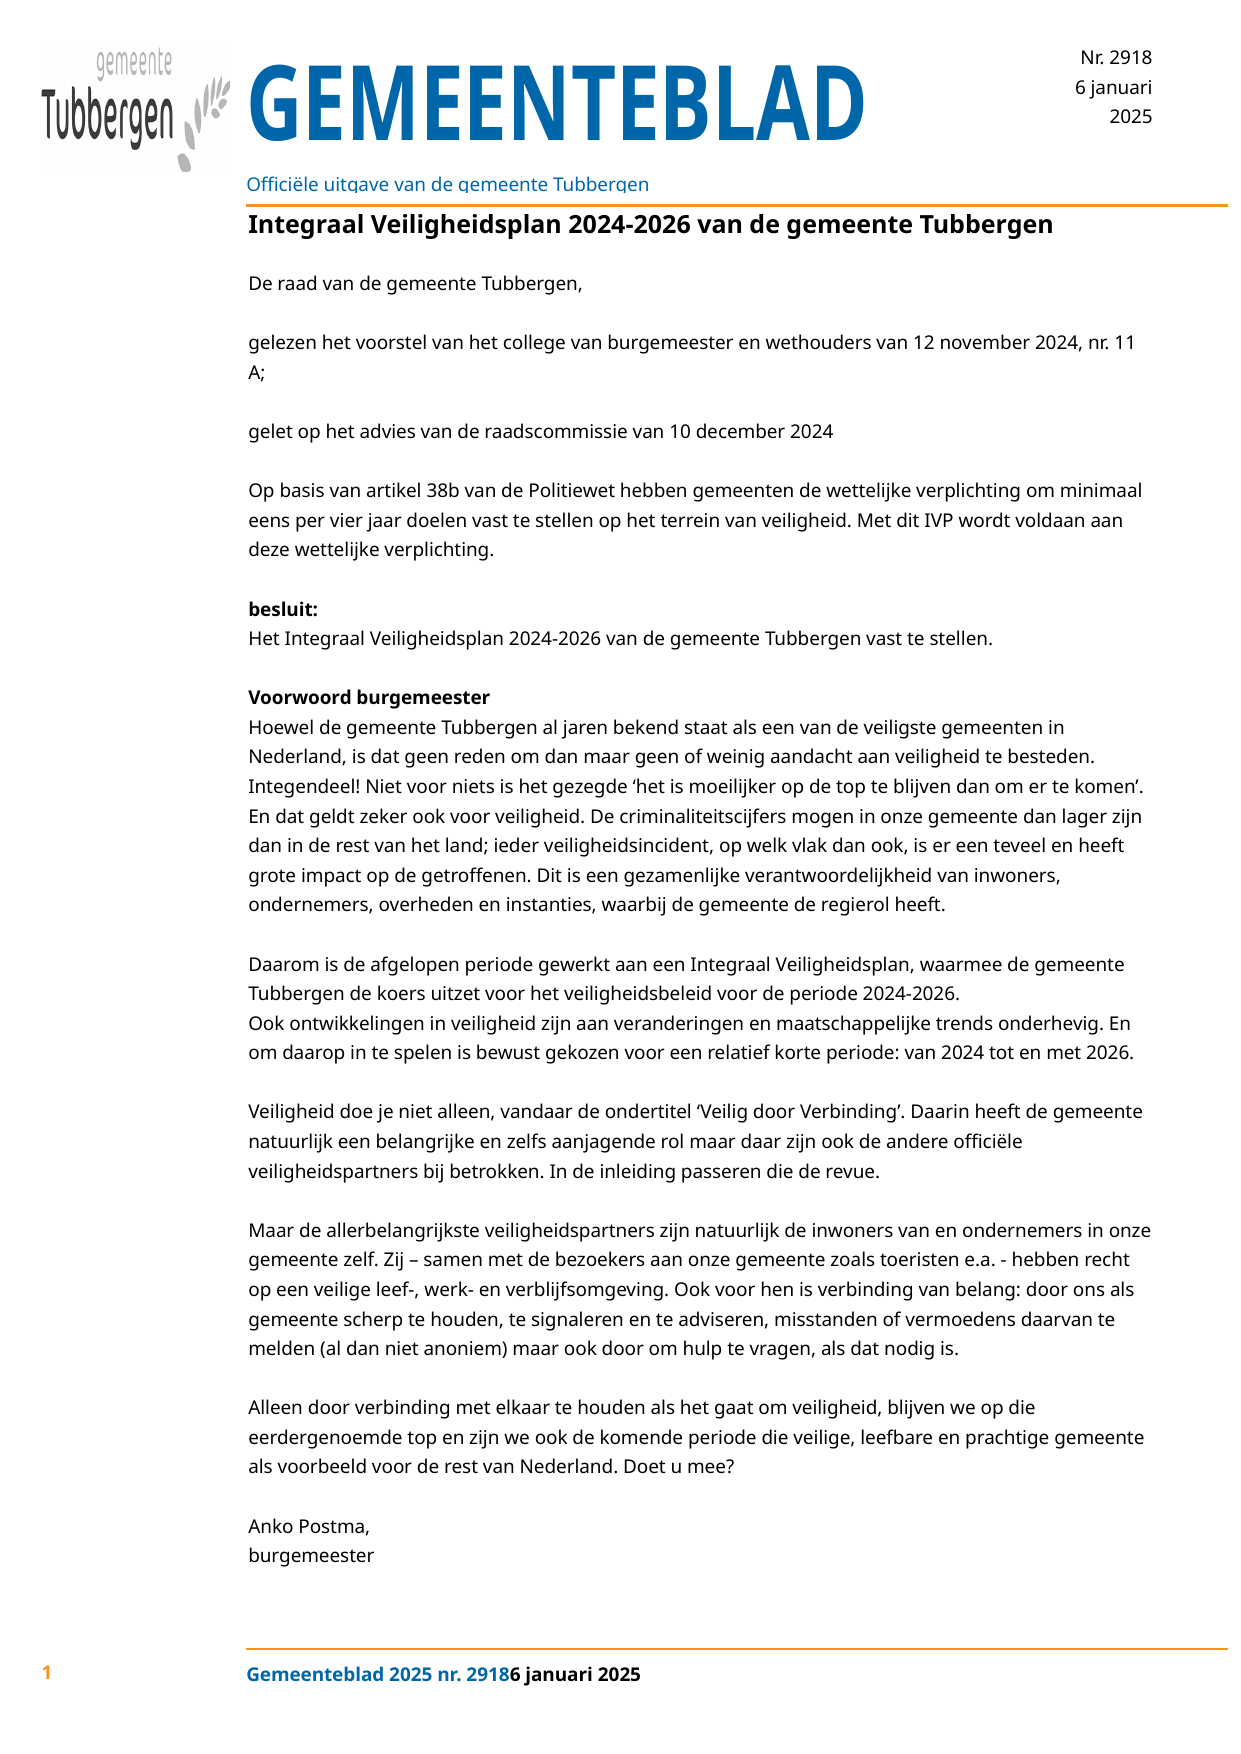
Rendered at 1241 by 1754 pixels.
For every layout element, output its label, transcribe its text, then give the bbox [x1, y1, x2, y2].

text De raad van de gemeente Tubbergen, [248, 270, 1152, 296]
text Integraal Veiligheidsplan 2024-2026 van de gemeente Tubbergen [248, 207, 1152, 241]
text burgemeester [248, 1542, 1152, 1568]
picture [41, 47, 231, 172]
text Maar de allerbelangrijkste veiligheidspartners zijn natuurlijk de inwoners van en ondernemers in onze gemeente zelf. Zij – samen met de bezoekers aan onze gemeente zoals toeristen e.a. - hebben recht op een veilige leef-, werk- en verblijfsomgeving. Ook voor hen is verbinding van belang: door ons als gemeente scherp te houden, te signaleren en te adviseren, misstanden of vermoedens daarvan te melden (al dan niet anoniem) maar ook door om hulp te vragen, als dat nodig is. [248, 1217, 1152, 1361]
text Op basis van artikel 38b van de Politiewet hebben gemeenten de wettelijke verplichting om minimaal eens per vier jaar doelen vast te stellen op het terrein van veiligheid. Met dit IVP wordt voldaan aan deze wettelijke verplichting. [248, 477, 1152, 562]
text Veiligheid doe je niet alleen, vandaar de ondertitel ‘Veilig door Verbinding’. Daarin heeft de gemeente natuurlijk een belangrijke en zelfs aanjagende rol maar daar zijn ook de andere officiële veiligheidspartners bij betrokken. In de inleiding passeren die de revue. [248, 1099, 1152, 1183]
text Alleen door verbinding met elkaar te houden als het gaat om veiligheid, blijven we op die eerdergenoemde top en zijn we ook de komende periode die veilige, leefbare en prachtige gemeente als voorbeeld voor de rest van Nederland. Doet u mee? [248, 1394, 1152, 1479]
text gelet op het advies van de raadscommissie van 10 december 2024 [248, 418, 1152, 444]
text Hoewel de gemeente Tubbergen al jaren bekend staat als een van de veiligste gemeenten in Nederland, is dat geen reden om dan maar geen of weinig aandacht aan veiligheid te besteden. Integendeel! Niet voor niets is het gezegde ‘het is moeilijker op de top te blijven dan om er te komen’. En dat geldt zeker ook voor veiligheid. De criminaliteitscijfers mogen in onze gemeente dan lager zijn dan in de rest van het land; ieder veiligheidsincident, op welk vlak dan ook, is er een teveel en heeft grote impact op de getroffenen. Dit is een gezamenlijke verantwoordelijkheid van inwoners, ondernemers, overheden en instanties, waarbij de gemeente de regierol heeft. [248, 714, 1152, 917]
text besluit: [248, 596, 1152, 621]
text Voorwoord burgemeester [248, 684, 1152, 710]
text Het Integraal Veiligheidsplan 2024-2026 van de gemeente Tubbergen vast te stellen. [248, 625, 1152, 651]
text Anko Postma, [248, 1513, 1152, 1538]
text gelezen het voorstel van het college van burgemeester en wethouders van 12 november 2024, nr. 11 A; [248, 329, 1152, 385]
text Ook ontwikkelingen in veiligheid zijn aan veranderingen en maatschappelijke trends onderhevig. En om daarop in te spelen is bewust gekozen voor een relatief korte periode: van 2024 tot en met 2026. [248, 1010, 1152, 1065]
text Daarom is de afgelopen periode gewerkt aan een Integraal Veiligheidsplan, waarmee de gemeente Tubbergen de koers uitzet voor het veiligheidsbeleid voor de periode 2024-2026. [248, 951, 1152, 1006]
